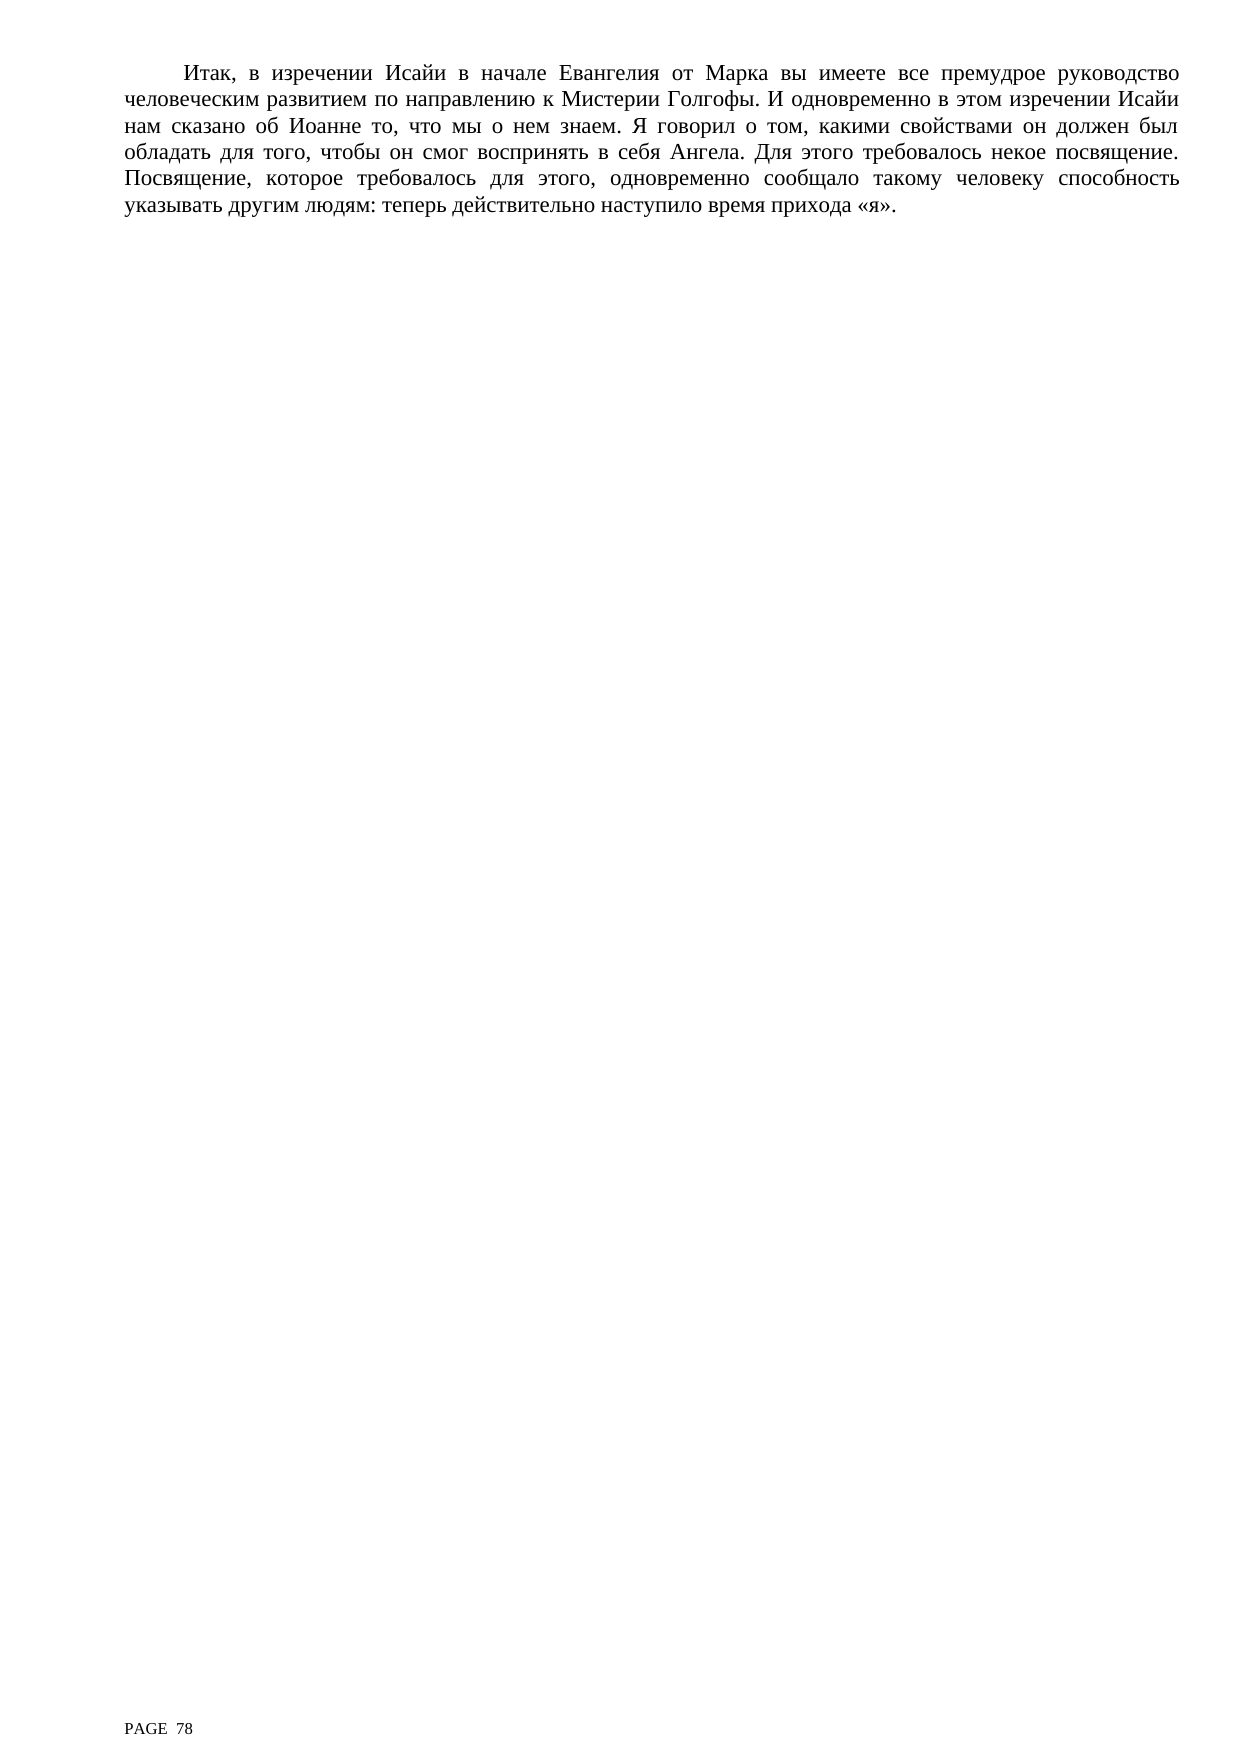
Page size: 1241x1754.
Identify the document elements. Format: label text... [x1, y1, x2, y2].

text Итак, в изречении Исайи в начале Евангелия от Марка вы имеете все премудрое руководство человеческим развитием по направлению к Мистерии Голгофы. И одновременно в этом изречении Исайи нам сказано об Иоанне то, что мы о нем знаем. Я говорил о том, какими свойствами он должен был обладать для того, чтобы он смог воспринять в себя Ангела. Для этого требовалось некое посвящение. Посвящение, которое требовалось для этого, одновременно сообщало такому человеку способность указывать другим людям: теперь действительно наступило время прихода «я». [124, 59, 1181, 217]
